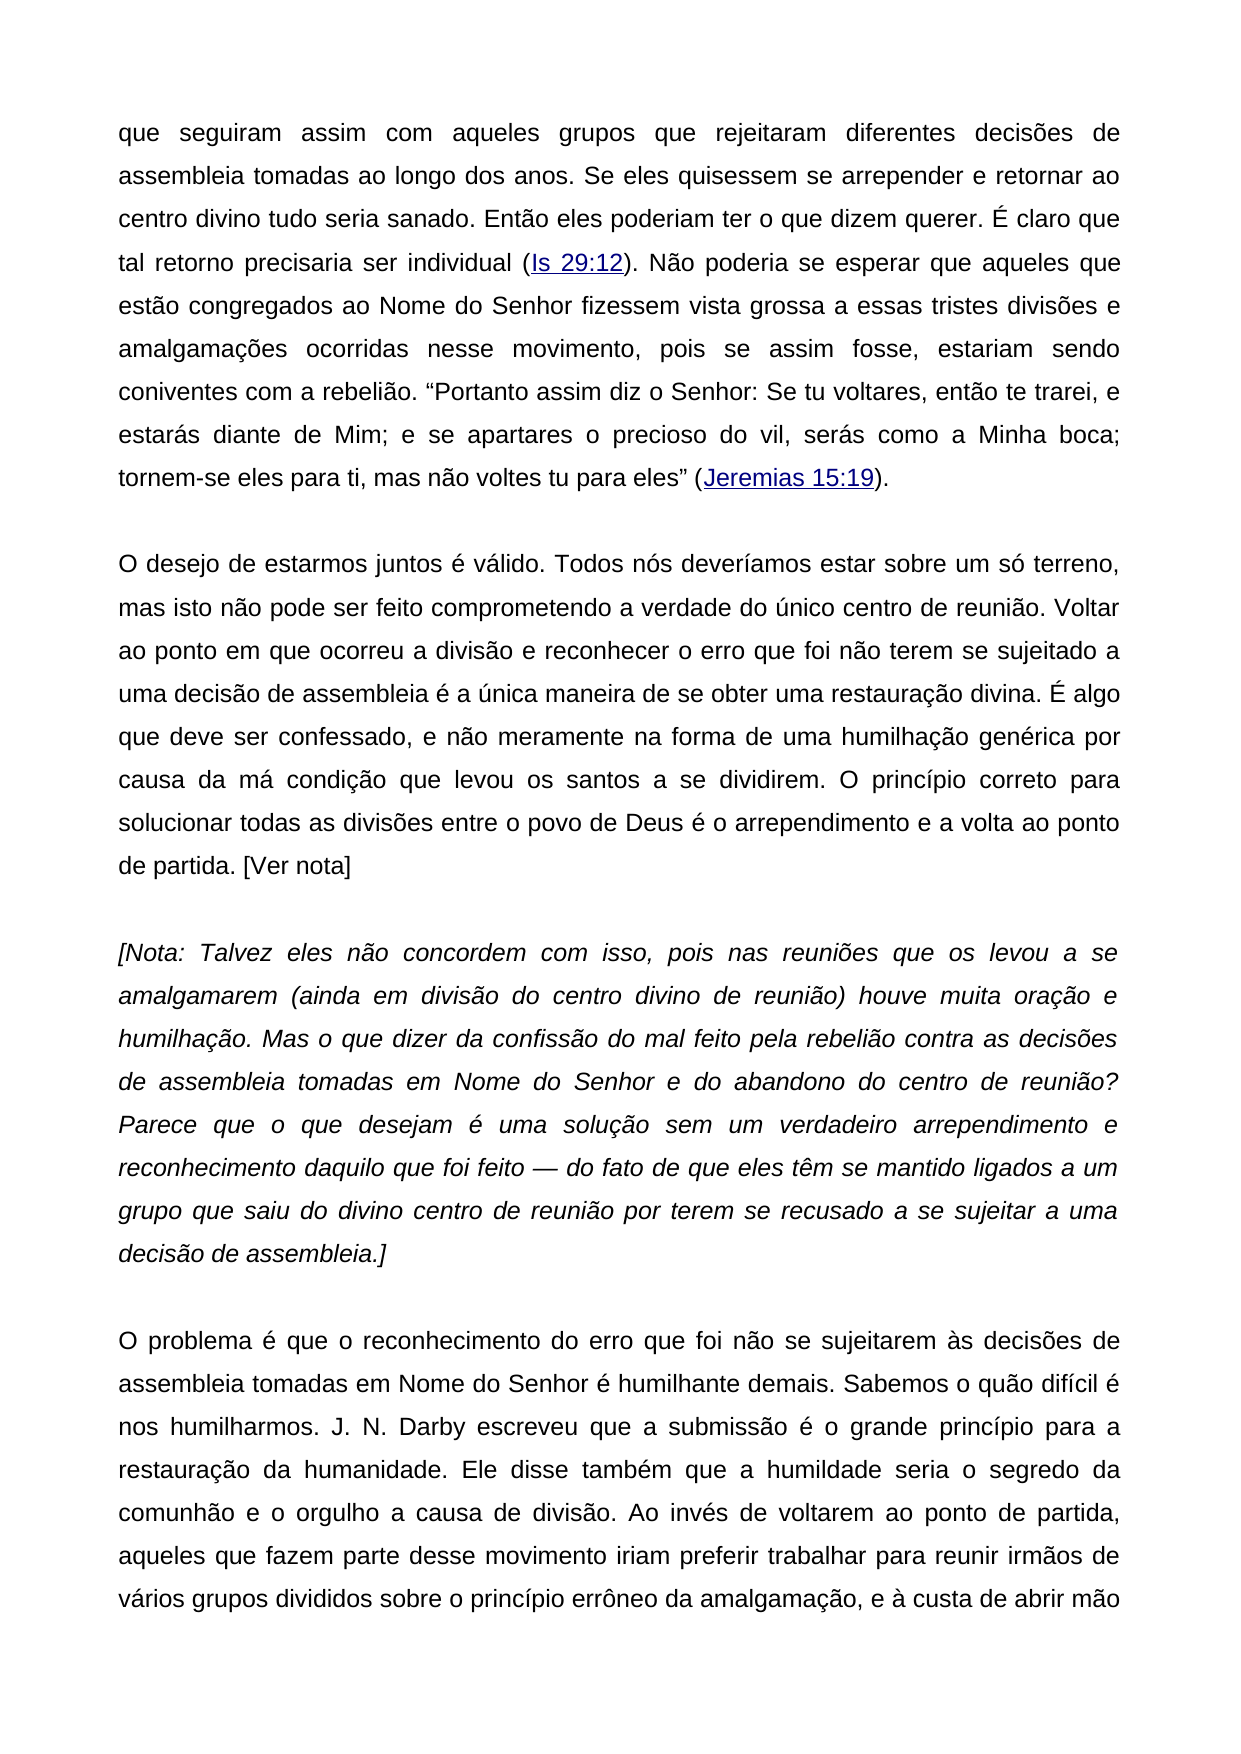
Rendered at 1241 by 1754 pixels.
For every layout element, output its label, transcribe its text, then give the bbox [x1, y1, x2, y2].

text O problema é que o reconhecimento do erro que foi não se sujeitarem às decisões de assembleia tomadas em Nome do Senhor é humilhante demais. Sabemos o quão difícil é nos humilharmos. J. N. Darby escreveu que a submissão é o grande princípio para a restauração da humanidade. Ele disse também que a humildade seria o segredo da comunhão e o orgulho a causa de divisão. Ao invés de voltarem ao ponto de partida, aqueles que fazem parte desse movimento iriam preferir trabalhar para reunir irmãos de vários grupos divididos sobre o princípio errôneo da amalgamação, e à custa de abrir mão [118, 1326, 1122, 1613]
text O desejo de estarmos juntos é válido. Todos nós deveríamos estar sobre um só terreno, mas isto não pode ser feito comprometendo a verdade do único centro de reunião. Voltar ao ponto em que ocorreu a divisão e reconhecer o erro que foi não terem se sujeitado a uma decisão de assembleia é a única maneira de se obter uma restauração divina. É algo que deve ser confessado, e não meramente na forma de uma humilhação genérica por causa da má condição que levou os santos a se dividirem. O princípio correto para solucionar todas as divisões entre o povo de Deus é o arrependimento e a volta ao ponto de partida. [Ver nota] [118, 549, 1122, 880]
text que seguiram assim com aqueles grupos que rejeitaram diferentes decisões de assembleia tomadas ao longo dos anos. Se eles quisessem se arrepender e retornar ao centro divino tudo seria sanado. Então eles poderiam ter o que dizem querer. É claro que tal retorno precisaria ser individual (Is 29:12). Não poderia se esperar que aqueles que estão congregados ao Nome do Senhor fizessem vista grossa a essas tristes divisões e amalgamações ocorridas nesse movimento, pois se assim fosse, estariam sendo coniventes com a rebelião. “Portanto assim diz o Senhor: Se tu voltares, então te trarei, e estarás diante de Mim; e se apartares o precioso do vil, serás como a Minha boca; tornem-se eles para ti, mas não voltes tu para eles” (Jeremias 15:19). [118, 118, 1122, 492]
text [Nota: Talvez eles não concordem com isso, pois nas reuniões que os levou a se amalgamarem (ainda em divisão do centro divino de reunião) houve muita oração e humilhação. Mas o que dizer da confissão do mal feito pela rebelião contra as decisões de assembleia tomadas em Nome do Senhor e do abandono do centro de reunião? Parece que o que desejam é uma solução sem um verdadeiro arrependimento e reconhecimento daquilo que foi feito — do fato de que eles têm se mantido ligados a um grupo que saiu do divino centro de reunião por terem se recusado a se sujeitar a uma decisão de assembleia.] [118, 937, 1122, 1268]
